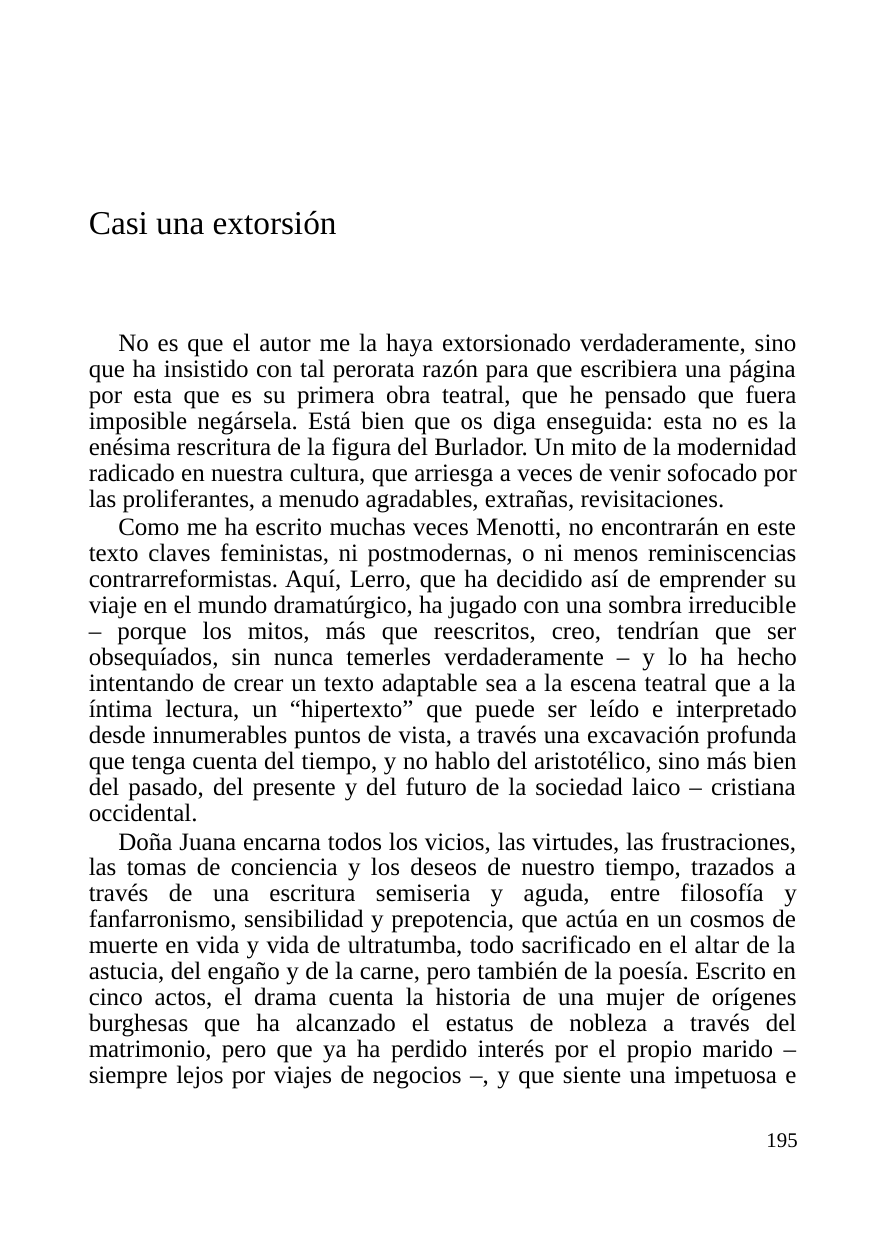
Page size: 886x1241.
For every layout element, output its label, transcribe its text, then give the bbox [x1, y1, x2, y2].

text No es que el autor me la haya extorsionado verdaderamente, sino que ha insistido con tal perorata razón para que escribiera una página por esta que es su primera obra teatral, que he pensado que fuera imposible negársela. Está bien que os diga enseguida: esta no es la enésima rescritura de la figura del Burlador. Un mito de la modernidad radicado en nuestra cultura, que arriesga a veces de venir sofocado por las proliferantes, a menudo agradables, extrañas, revisitaciones. [88, 328, 797, 512]
text Como me ha escrito muchas veces Menotti, no encontrarán en este texto claves feministas, ni postmodernas, o ni menos reminiscencias contrarreformistas. Aquí, Lerro, que ha decidido así de emprender su viaje en el mundo dramatúrgico, ha jugado con una sombra irreducible – porque los mitos, más que reescritos, creo, tendrían que ser obsequíados, sin nunca temerles verdaderamente – y lo ha hecho intentando de crear un texto adaptable sea a la escena teatral que a la íntima lectura, un “hipertexto” que puede ser leído e interpretado desde innumerables puntos de vista, a través una excavación profunda que tenga cuenta del tiempo, y no hablo del aristotélico, sino más bien del pasado, del presente y del futuro de la sociedad laico – cristiana occidental. [88, 512, 797, 827]
subtitle Casi una extorsión [88, 203, 797, 242]
text Doña Juana encarna todos los vicios, las virtudes, las frustraciones, las tomas de conciencia y los deseos de nuestro tiempo, trazados a través de una escritura semiseria y aguda, entre filosofía y fanfarronismo, sensibilidad y prepotencia, que actúa en un cosmos de muerte en vida y vida de ultratumba, todo sacrificado en el altar de la astucia, del engaño y de la carne, pero también de la poesía. Escrito en cinco actos, el drama cuenta la historia de una mujer de orígenes burghesas que ha alcanzado el estatus de nobleza a través del matrimonio, pero que ya ha perdido interés por el propio marido – siempre lejos por viajes de negocios –, y que siente una impetuosa e [88, 827, 797, 1089]
